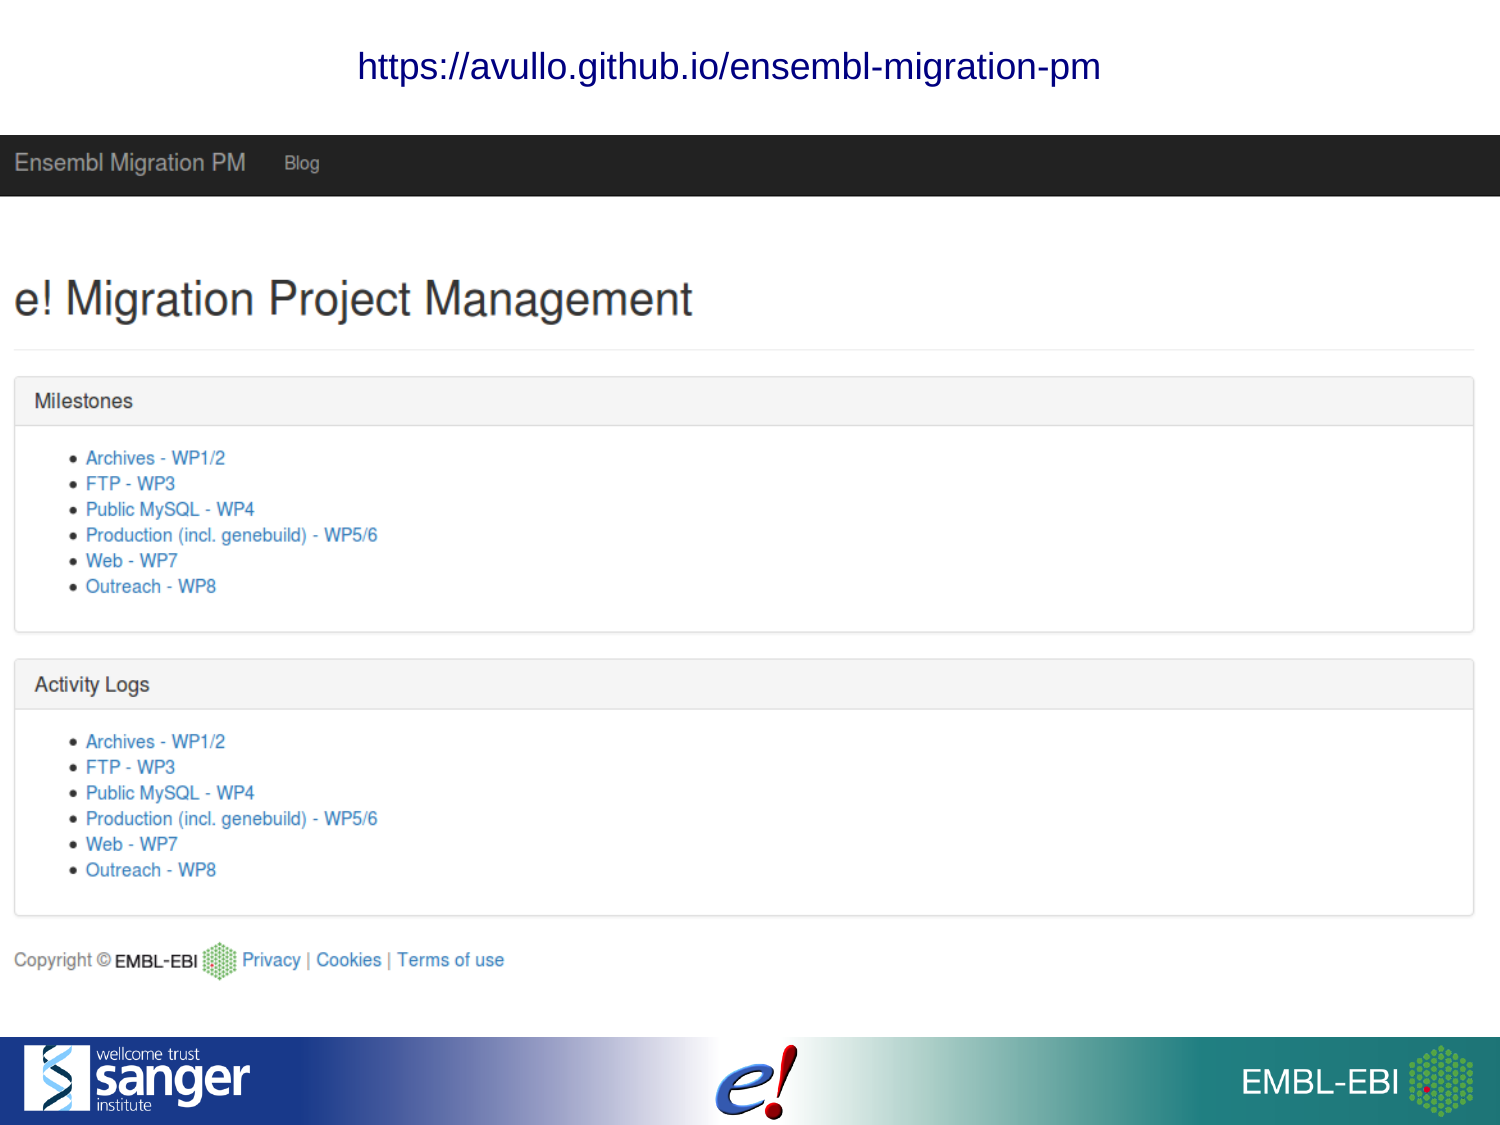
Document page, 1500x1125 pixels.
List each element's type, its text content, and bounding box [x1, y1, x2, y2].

picture [0, 135, 1500, 996]
text_box https://avullo.github.io/ensembl-migration-pm [342, 37, 1117, 95]
picture [0, 1037, 1500, 1125]
